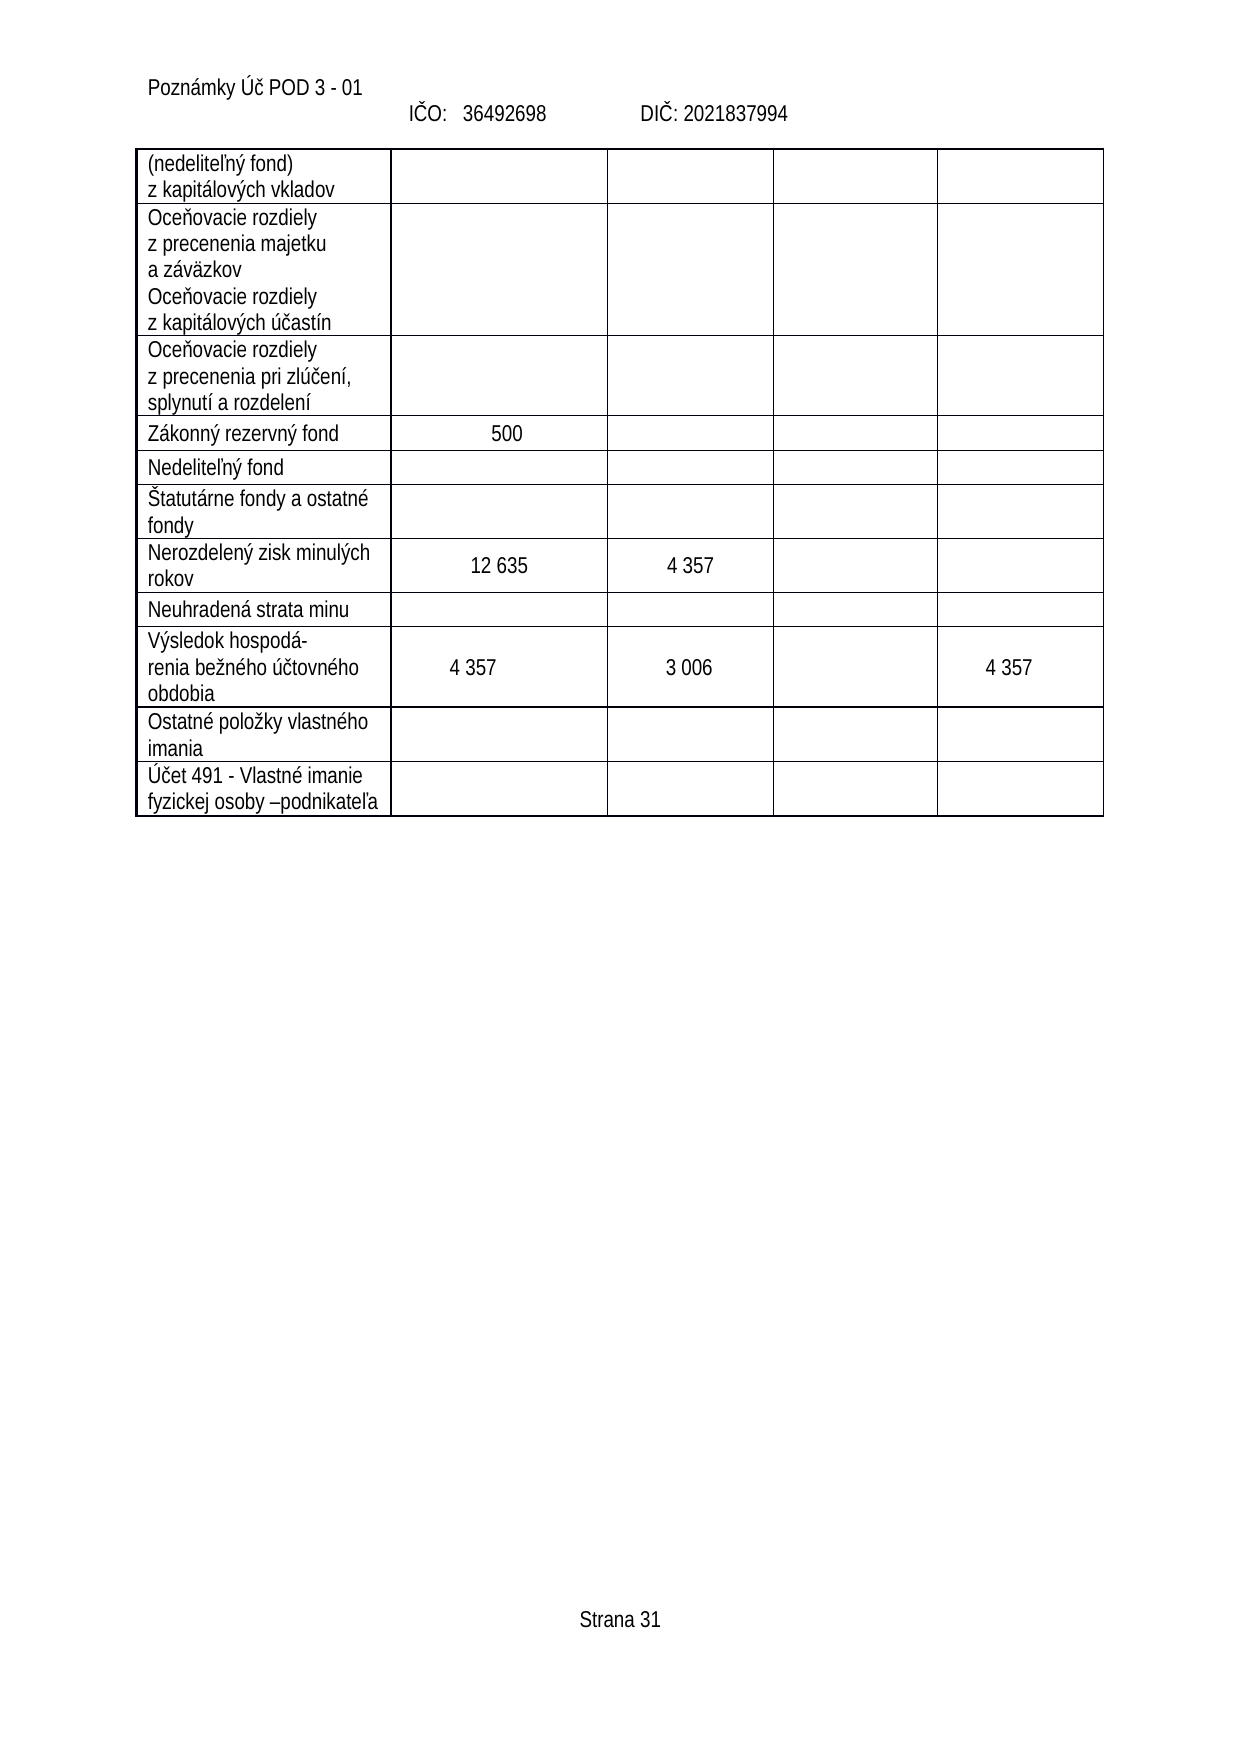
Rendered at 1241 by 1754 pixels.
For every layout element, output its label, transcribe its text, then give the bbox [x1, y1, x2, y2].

table_cell Nedeliteľný fond [138, 451, 390, 484]
table_cell [392, 336, 607, 415]
table_cell [774, 416, 937, 450]
table_cell [938, 150, 1103, 202]
table_cell 4 357 [608, 539, 773, 592]
table_cell [774, 150, 937, 202]
table_cell [774, 627, 937, 706]
table_cell [774, 485, 937, 538]
table_cell [938, 283, 1103, 335]
table_cell [774, 762, 937, 815]
table_cell [774, 708, 937, 761]
table_cell [392, 150, 607, 202]
table_cell Výsledok hospodá-renia bežného účtovného obdobia [138, 627, 390, 706]
table_cell [938, 539, 1103, 592]
table_cell [938, 708, 1103, 761]
table_cell [392, 485, 607, 538]
table_cell [392, 762, 607, 815]
table_cell Účet 491 - Vlastné imanie fyzickej osoby –podnikateľa [138, 762, 390, 815]
table_cell [392, 204, 607, 283]
table_cell [938, 593, 1103, 626]
table_cell (nedeliteľný fond) z kapitálových vkladov [138, 150, 390, 202]
table_cell Ostatné položky vlastného imania [138, 708, 390, 761]
table_cell Oceňovacie rozdiely z precenenia pri zlúčení, splynutí a rozdelení [138, 336, 390, 415]
table_cell Neuhradená strata minu [138, 593, 390, 626]
table_cell [608, 416, 773, 450]
table_cell Oceňovacie rozdiely z precenenia majetku a záväzkov [138, 204, 390, 283]
table_cell 500 [392, 416, 607, 450]
table_cell 3 006 [608, 627, 773, 706]
table_cell Štatutárne fondy a ostatné fondy [138, 485, 390, 538]
table_cell [392, 283, 607, 335]
table_cell [392, 451, 607, 484]
table_cell [774, 451, 937, 484]
table_cell [938, 485, 1103, 538]
table_cell [608, 336, 773, 415]
table_cell [774, 283, 937, 335]
table_cell [938, 416, 1103, 450]
table_cell [774, 204, 937, 283]
table_cell [392, 708, 607, 761]
table_cell [392, 593, 607, 626]
table_cell [774, 539, 937, 592]
table_cell [608, 708, 773, 761]
table_cell 4 357 [392, 627, 607, 706]
table_cell [608, 762, 773, 815]
table_cell [608, 593, 773, 626]
table_cell [608, 150, 773, 202]
table_cell [938, 762, 1103, 815]
table_cell [608, 204, 773, 283]
table_cell [608, 485, 773, 538]
table_cell Nerozdelený zisk minulých rokov [138, 539, 390, 592]
table_cell [938, 336, 1103, 415]
table_cell [938, 204, 1103, 283]
table_cell [938, 451, 1103, 484]
table_cell [774, 336, 937, 415]
table_cell [608, 283, 773, 335]
table_cell 4 357 [938, 627, 1103, 706]
table_cell [608, 451, 773, 484]
table_cell Oceňovacie rozdiely z kapitálových účastín [138, 283, 390, 335]
table_cell Zákonný rezervný fond [138, 416, 390, 450]
table_cell [774, 593, 937, 626]
table_cell 12 635 [392, 539, 607, 592]
